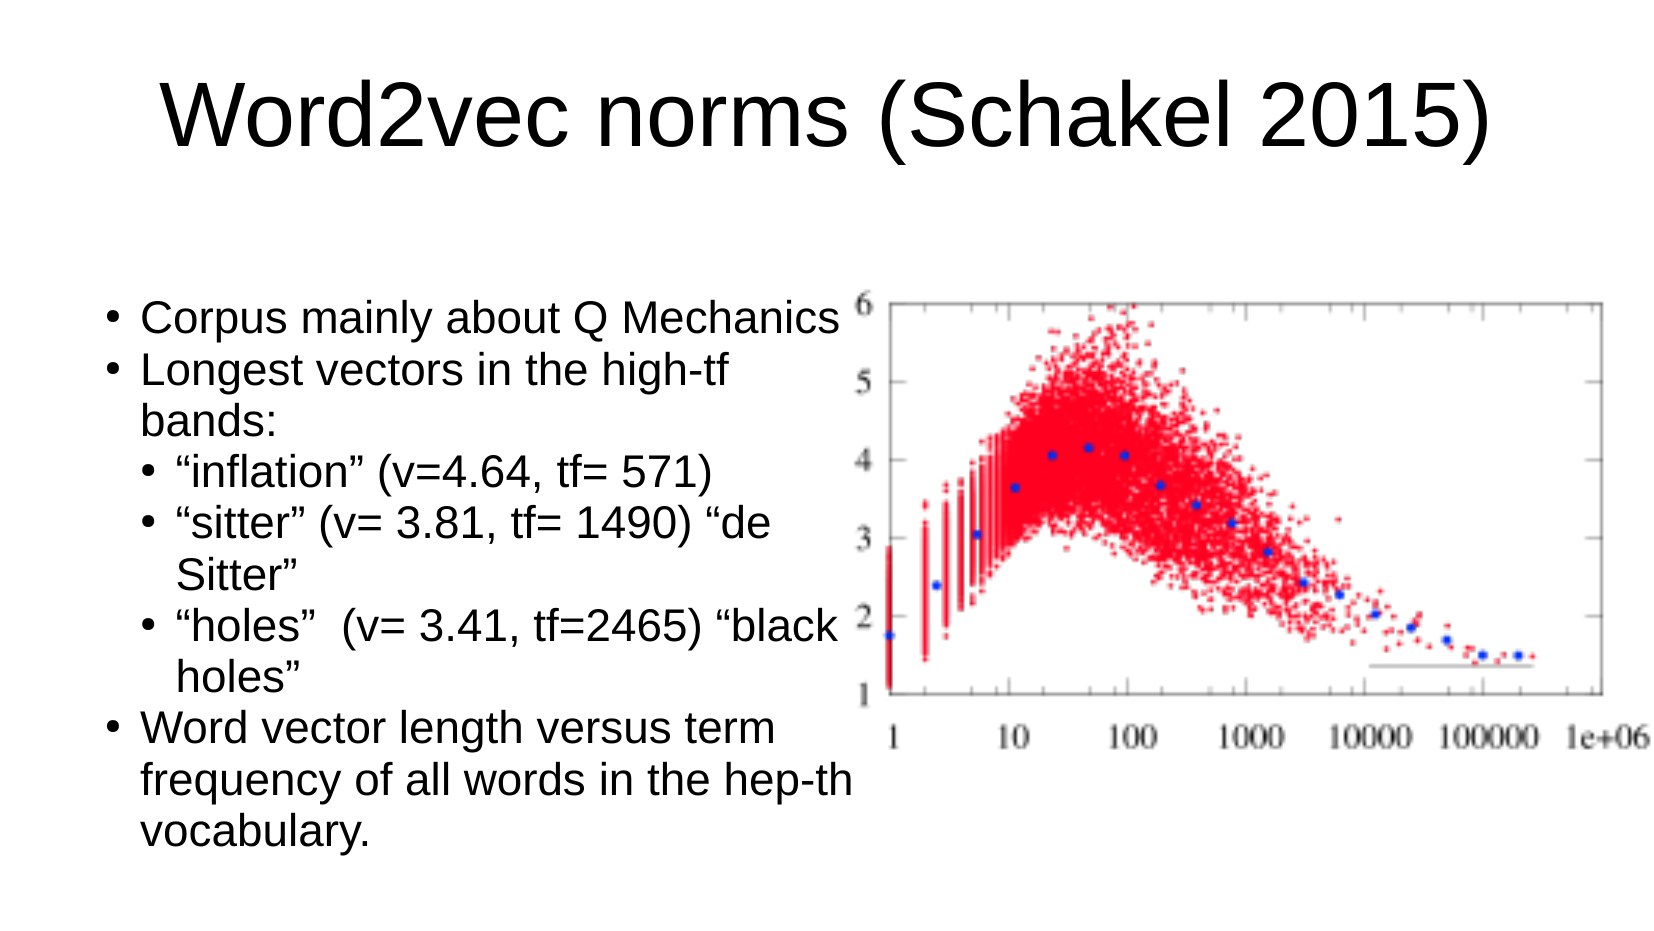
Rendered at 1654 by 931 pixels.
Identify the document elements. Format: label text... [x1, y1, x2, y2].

title Word2vec norms (Schakel 2015) [82, 37, 1571, 193]
picture [812, 269, 1654, 778]
text_box Corpus mainly about Q Mechanics Longest vectors in the high-tf bands: “inflation” (v=4.64, tf= 571) “sitter” (v= 3.81, tf= 1490) “de Sitter” “holes” (v= 3.41, tf=2465) “black holes” Word vector length versus term frequency of all words in the hep-th vocabulary. [90, 285, 871, 915]
